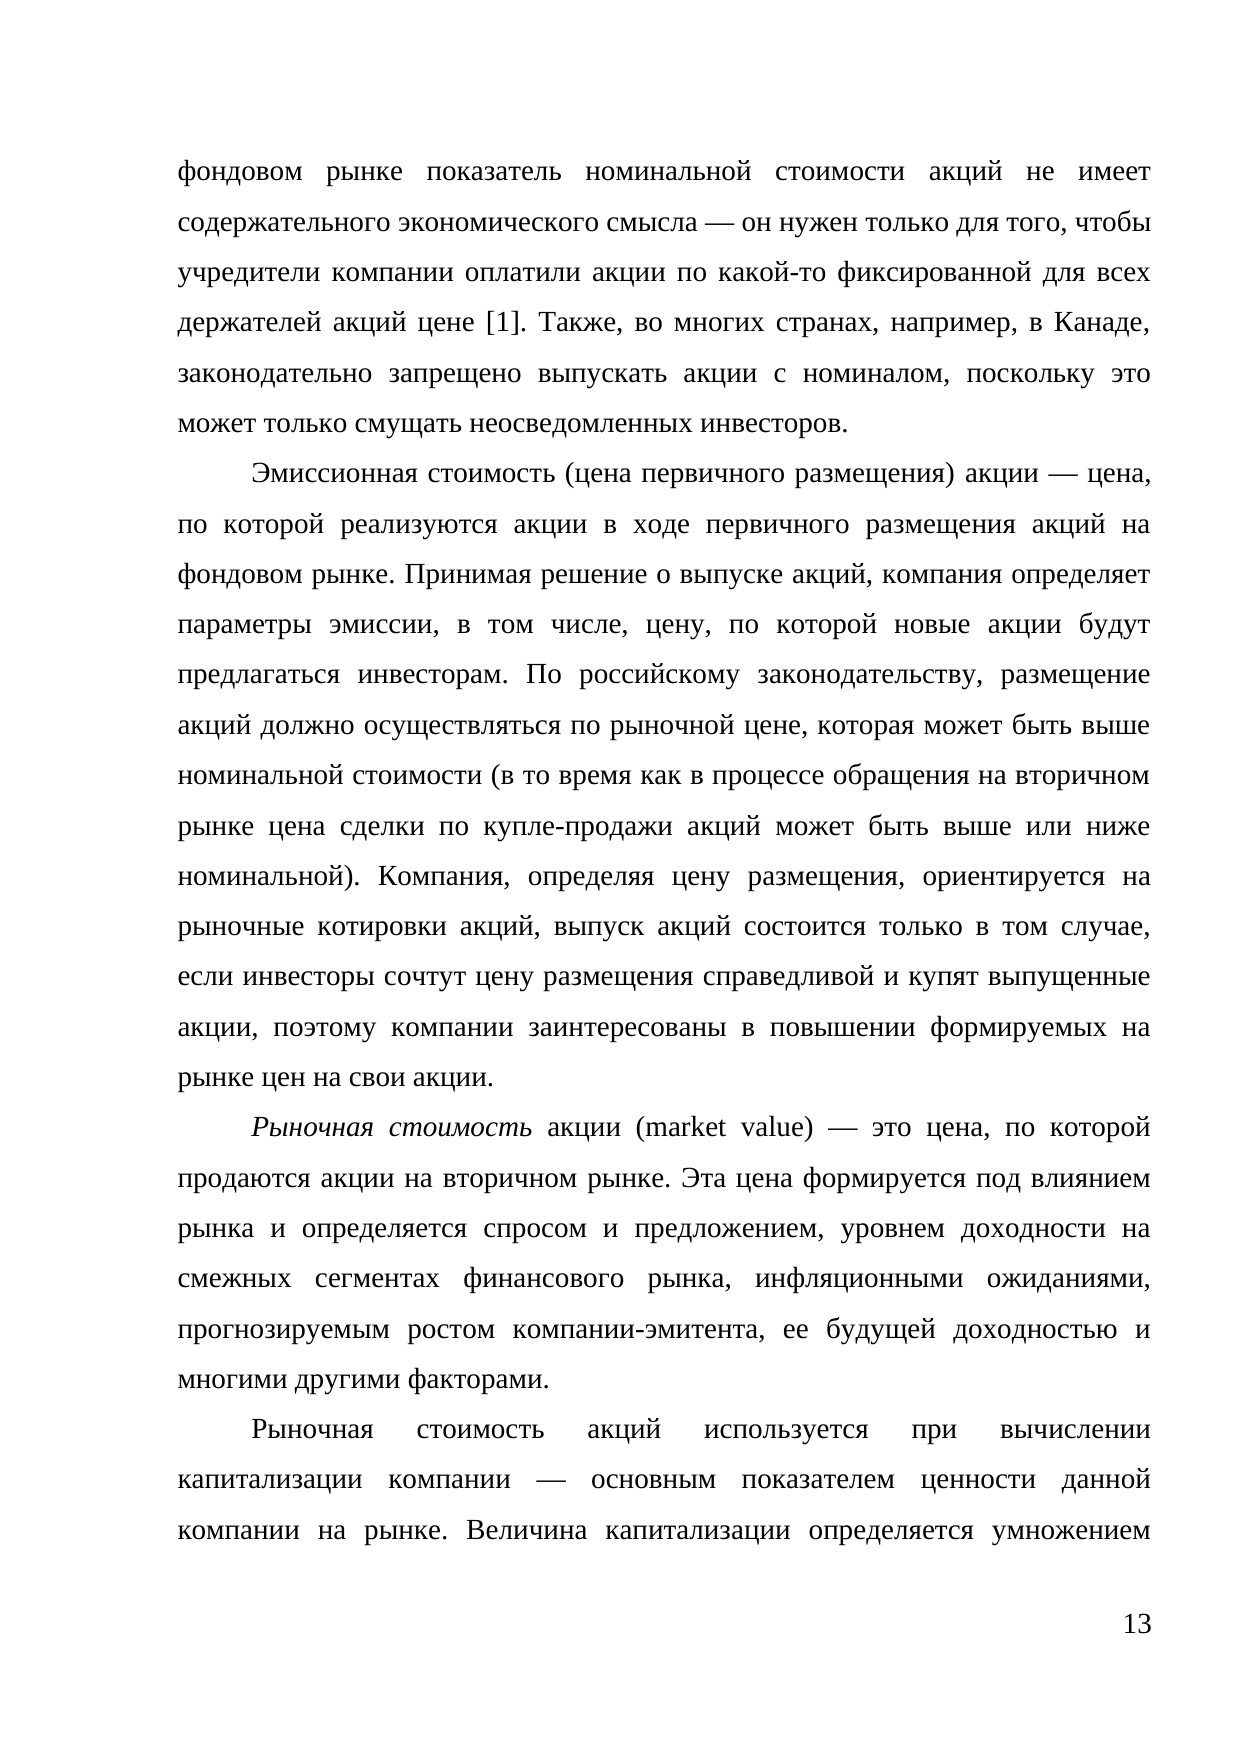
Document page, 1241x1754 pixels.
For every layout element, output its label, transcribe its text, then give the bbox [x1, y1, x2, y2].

text Рыночная стоимость акций используется при вычислении капитализации компании — основным показателем ценности данной компании на рынке. Величина капитализации определяется умножением [177, 1411, 1152, 1546]
text фондовом рынке показатель номинальной стоимости акций не имеет содержательного экономического смысла — он нужен только для того, чтобы учредители компании оплатили акции по какой-то фиксированной для всех держателей акций цене [1]. Также, во многих странах, например, в Канаде, законодательно запрещено выпускать акции с номиналом, поскольку это может только смущать неосведомленных инвесторов. [177, 153, 1152, 439]
text Рыночная стоимость акции (market value) — это цена, по которой продаются акции на вторичном рынке. Эта цена формируется под влиянием рынка и определяется спросом и предложением, уровнем доходности на смежных сегментах финансового рынка, инфляционными ожиданиями, прогнозируемым ростом компании-эмитента, ее будущей доходностью и многими другими факторами. [177, 1109, 1152, 1394]
text Эмиссионная стоимость (цена первичного размещения) акции — цена, по которой реализуются акции в ходе первичного размещения акций на фондовом рынке. Принимая решение о выпуске акций, компания определяет параметры эмиссии, в том числе, цену, по которой новые акции будут предлагаться инвесторам. По российскому законодательству, размещение акций должно осуществляться по рыночной цене, которая может быть выше номинальной стоимости (в то время как в процессе обращения на вторичном рынке цена сделки по купле-продажи акций может быть выше или ниже номинальной). Компания, определяя цену размещения, ориентируется на рыночные котировки акций, выпуск акций состоится только в том случае, если инвесторы сочтут цену размещения справедливой и купят выпущенные акции, поэтому компании заинтересованы в повышении формируемых на рынке цен на свои акции. [177, 455, 1152, 1093]
